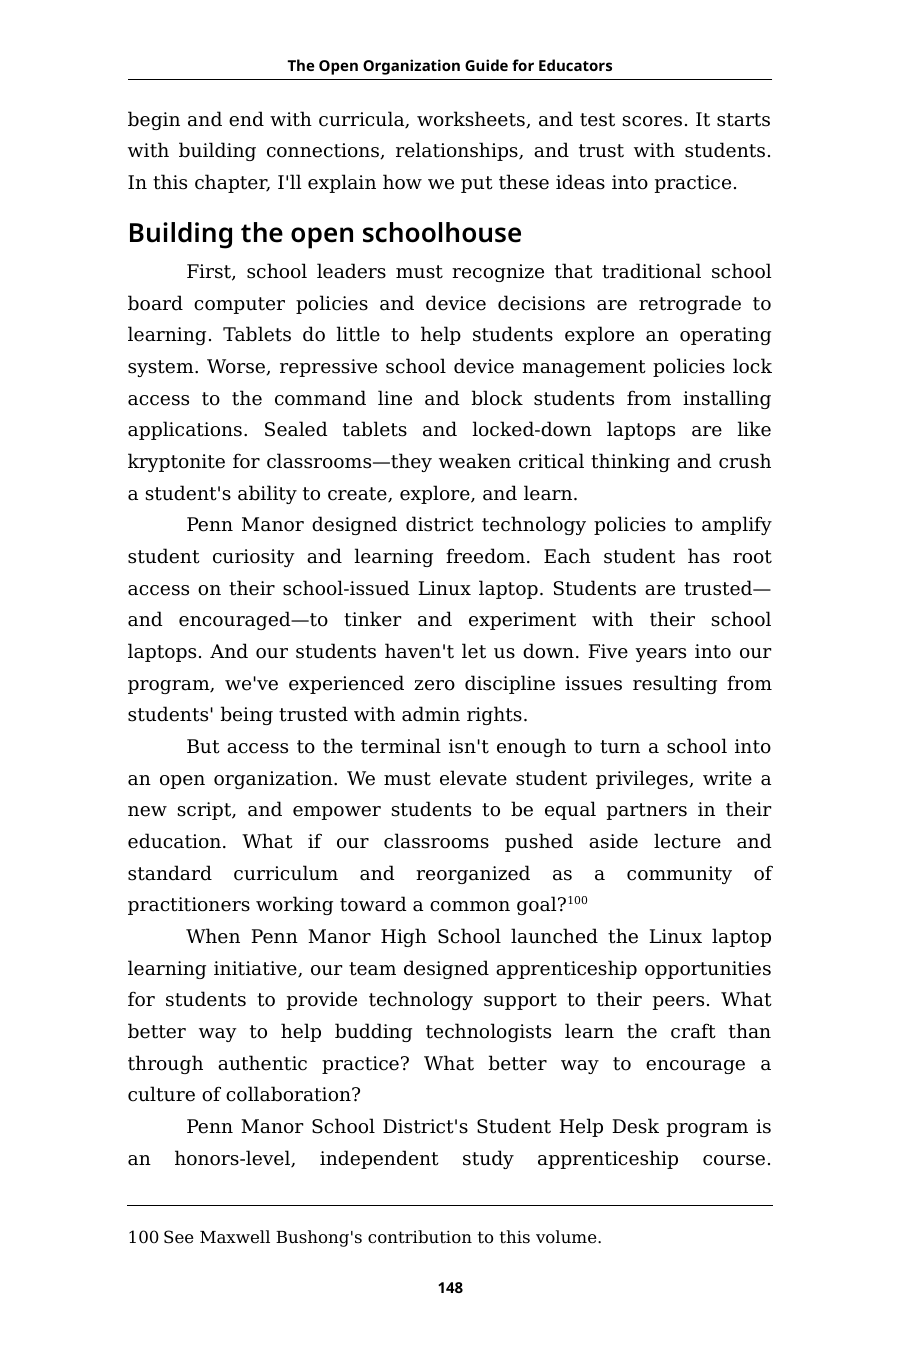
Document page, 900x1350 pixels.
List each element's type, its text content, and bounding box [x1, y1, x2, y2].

text But access to the terminal isn't enough to turn a school into an open organization. We must elevate student privileges, write a new script, and empower students to be equal partners in their education. What if our classrooms pushed aside lecture and standard curriculum and reorganized as a community of practitioners working toward a common goal? [127, 736, 772, 916]
text Penn Manor designed district technology policies to amplify student curiosity and learning freedom. Each student has root access on their school-issued Linux laptop. Students are trusted—and encouraged—to tinker and experiment with their school laptops. And our students haven't let us down. Five years into our program, we've experienced zero discipline issues resulting from students' being trusted with admin rights. [127, 514, 772, 726]
text When Penn Manor High School launched the Linux laptop learning initiative, our team designed apprenticeship opportunities for students to provide technology support to their peers. What better way to help budding technologists learn the craft than through authentic practice? What better way to encourage a culture of collaboration? [127, 926, 772, 1106]
text Penn Manor School District's Student Help Desk program is an honors-level, independent study apprenticeship course. [127, 1116, 772, 1170]
text First, school leaders must recognize that traditional school board computer policies and device decisions are retrograde to learning. Tablets do little to help students explore an operating system. Worse, repressive school device management policies lock access to the command line and block students from installing applications. Sealed tablets and locked-down laptops are like kryptonite for classrooms—they weaken critical thinking and crush a student's ability to create, explore, and learn. [127, 261, 772, 505]
text begin and end with curricula, worksheets, and test scores. It starts with building connections, relationships, and trust with students. In this chapter, I'll explain how we put these ideas into practice. [127, 109, 772, 194]
text See Maxwell Bushong's contribution to this volume. [127, 1228, 772, 1247]
subtitle Building the open schoolhouse [127, 218, 772, 249]
